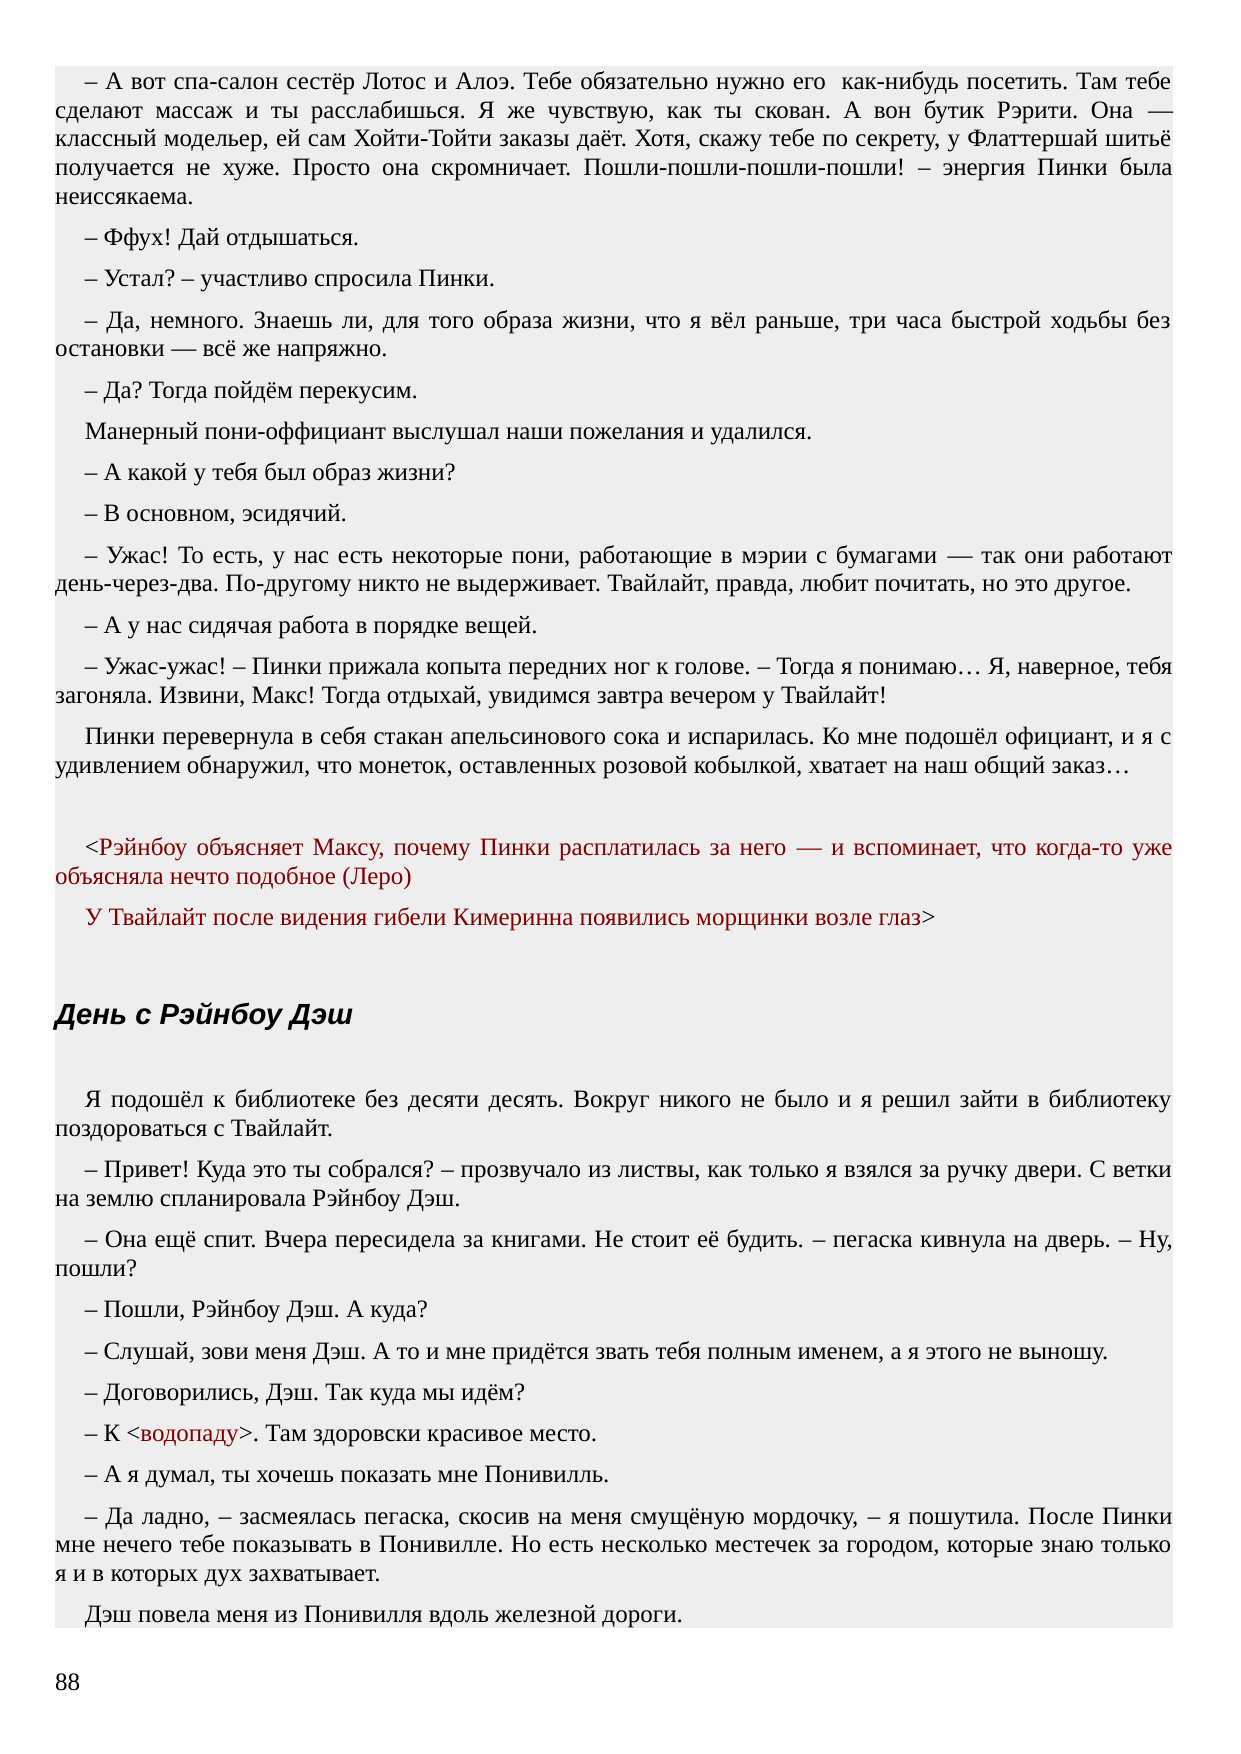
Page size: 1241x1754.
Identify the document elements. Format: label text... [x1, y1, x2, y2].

subtitle День с Рэйнбоу Дэш [55, 997, 1173, 1031]
text – А какой у тебя был образ жизни? [55, 457, 1173, 486]
text – Ужас! То есть, у нас есть некоторые пони, работающие в мэрии с бумагами — так они работают день-через-два. По-другому никто не выдерживает. Твайлайт, правда, любит почитать, но это другое. [55, 540, 1173, 597]
text – Пошли, Рэйнбоу Дэш. А куда? [55, 1294, 1173, 1323]
text – Привет! Куда это ты собрался? – прозвучало из листвы, как только я взялся за ручку двери. С ветки на землю спланировала Рэйнбоу Дэш. [55, 1154, 1173, 1212]
text – К <водопаду>. Там здоровски красивое место. [55, 1418, 1173, 1447]
text – А вот спа-салон сестёр Лотос и Алоэ. Тебе обязательно нужно его как-нибудь посетить. Там тебе сделают массаж и ты расслабишься. Я же чувствую, как ты скован. А вон бутик Рэрити. Она — классный модельер, ей сам Хойти-Тойти заказы даёт. Хотя, скажу тебе по секрету, у Флаттершай шитьё получается не хуже. Просто она скромничает. Пошли-пошли-пошли-пошли! – энергия Пинки была неиссякаема. [55, 66, 1173, 210]
text Я подошёл к библиотеке без десяти десять. Вокруг никого не было и я решил зайти в библиотеку поздороваться с Твайлайт. [55, 1084, 1173, 1142]
text – Да? Тогда пойдём перекусим. [55, 375, 1173, 403]
text <Рэйнбоу объясняет Максу, почему Пинки расплатилась за него — и вспоминает, что когда-то уже объясняла нечто подобное (Леро) [55, 832, 1173, 890]
text Манерный пони-оффициант выслушал наши пожелания и удалился. [55, 416, 1173, 445]
text – А я думал, ты хочешь показать мне Понивилль. [55, 1459, 1173, 1488]
text – В основном, эсидячий. [55, 498, 1173, 527]
text – Да, немного. Знаешь ли, для того образа жизни, что я вёл раньше, три часа быстрой ходьбы без остановки — всё же напряжно. [55, 305, 1173, 362]
text Пинки перевернула в себя стакан апельсинового сока и испарилась. Ко мне подошёл официант, и я с удивлением обнаружил, что монеток, оставленных розовой кобылкой, хватает на наш общий заказ… [55, 721, 1173, 778]
text Дэш повела меня из Понивилля вдоль железной дороги. [55, 1599, 1173, 1628]
text – Устал? – участливо спросила Пинки. [55, 263, 1173, 292]
text – Ужас-ужас! – Пинки прижала копыта передних ног к голове. – Тогда я понимаю… Я, наверное, тебя загоняла. Извини, Макс! Тогда отдыхай, увидимся завтра вечером у Твайлайт! [55, 651, 1173, 708]
text – Она ещё спит. Вчера пересидела за книгами. Не стоит её будить. – пегаска кивнула на дверь. – Ну, пошли? [55, 1224, 1173, 1282]
text У Твайлайт после видения гибели Кимеринна появились морщинки возле глаз> [55, 902, 1173, 931]
text – Ффух! Дай отдышаться. [55, 222, 1173, 251]
text – Слушай, зови меня Дэш. А то и мне придётся звать тебя полным именем, а я этого не выношу. [55, 1336, 1173, 1364]
text – Договорились, Дэш. Так куда мы идём? [55, 1377, 1173, 1406]
text – А у нас сидячая работа в порядке вещей. [55, 610, 1173, 638]
text – Да ладно, – засмеялась пегаска, скосив на меня смущёную мордочку, – я пошутила. После Пинки мне нечего тебе показывать в Понивилле. Но есть несколько местечек за городом, которые знаю только я и в которых дух захватывает. [55, 1501, 1173, 1587]
